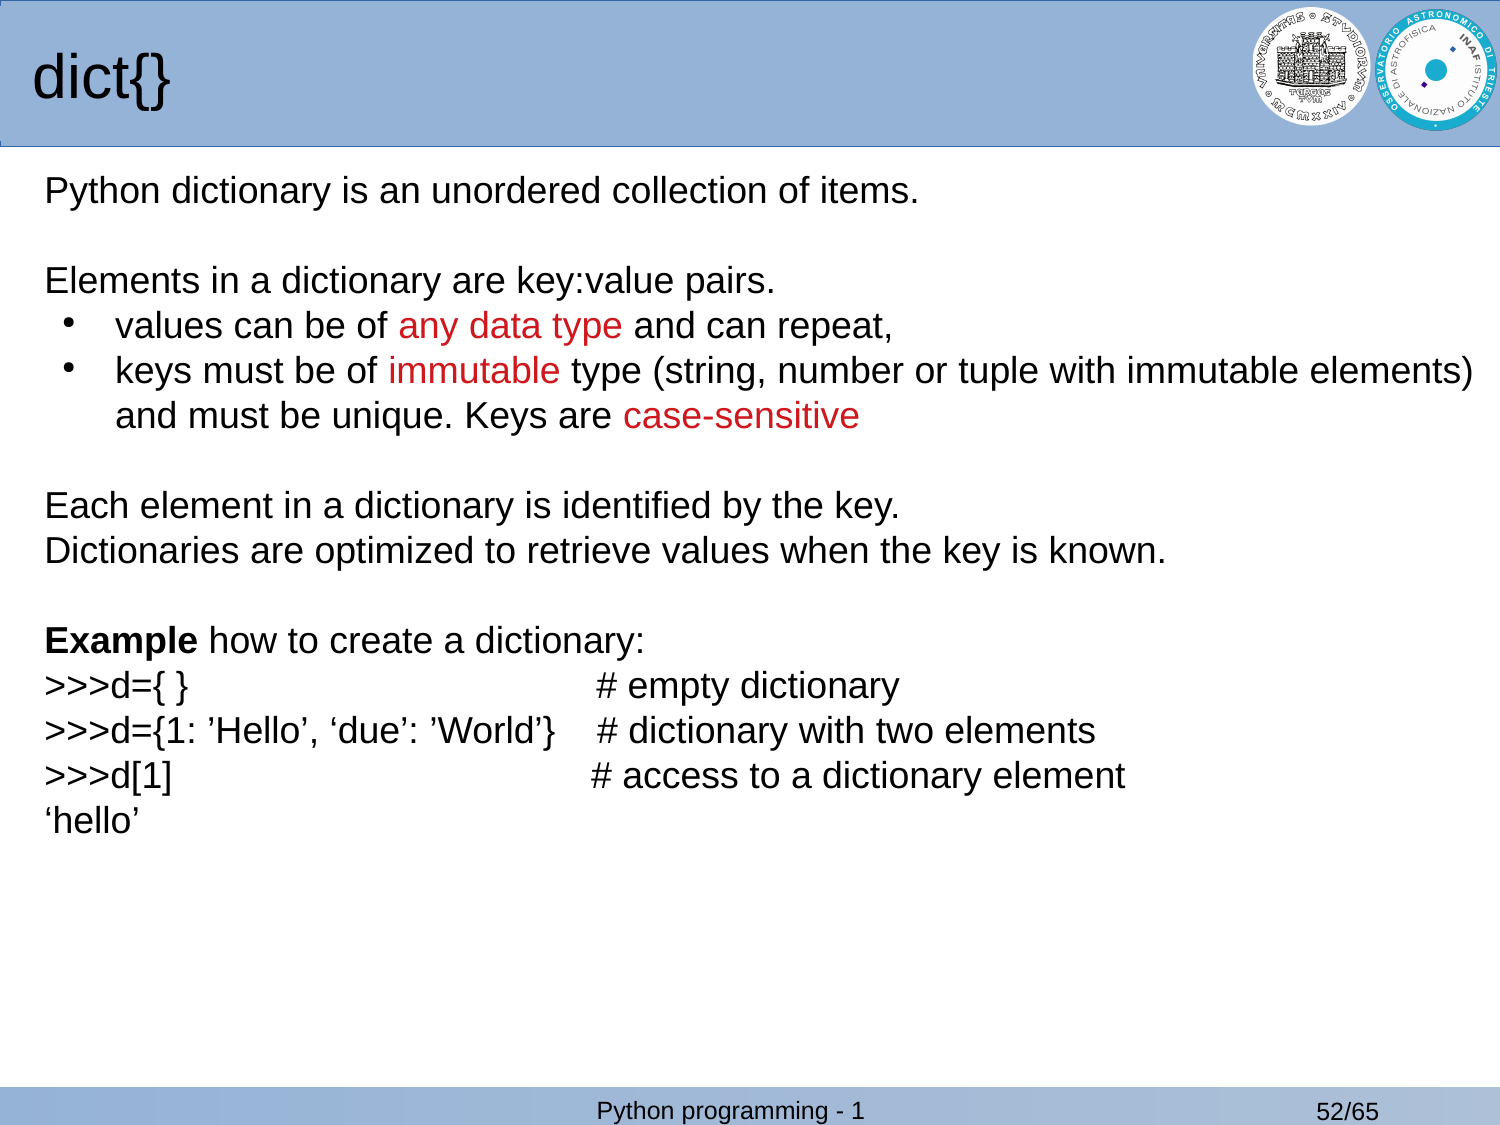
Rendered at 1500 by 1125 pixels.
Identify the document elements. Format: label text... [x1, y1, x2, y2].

list Python dictionary is an unordered collection of items. Elements in a dictionary are key:value pairs. values can be of any data type and can repeat, keys must be of immutable type (string, number or tuple with immutable elements) and must be unique. Keys are case-sensitive Each element in a dictionary is identified by the key. Dictionaries are optimized to retrieve values when the key is known. Example how to create a dictionary: >>>d={ } # empty dictionary >>>d={1: ’Hello’, ‘due’: ’World’} # dictionary with two elements >>>d[1] # access to a dictionary element ‘hello’ [29, 158, 1500, 1071]
picture [1253, 0, 1500, 156]
text_box dict{} [0, 5, 1253, 141]
